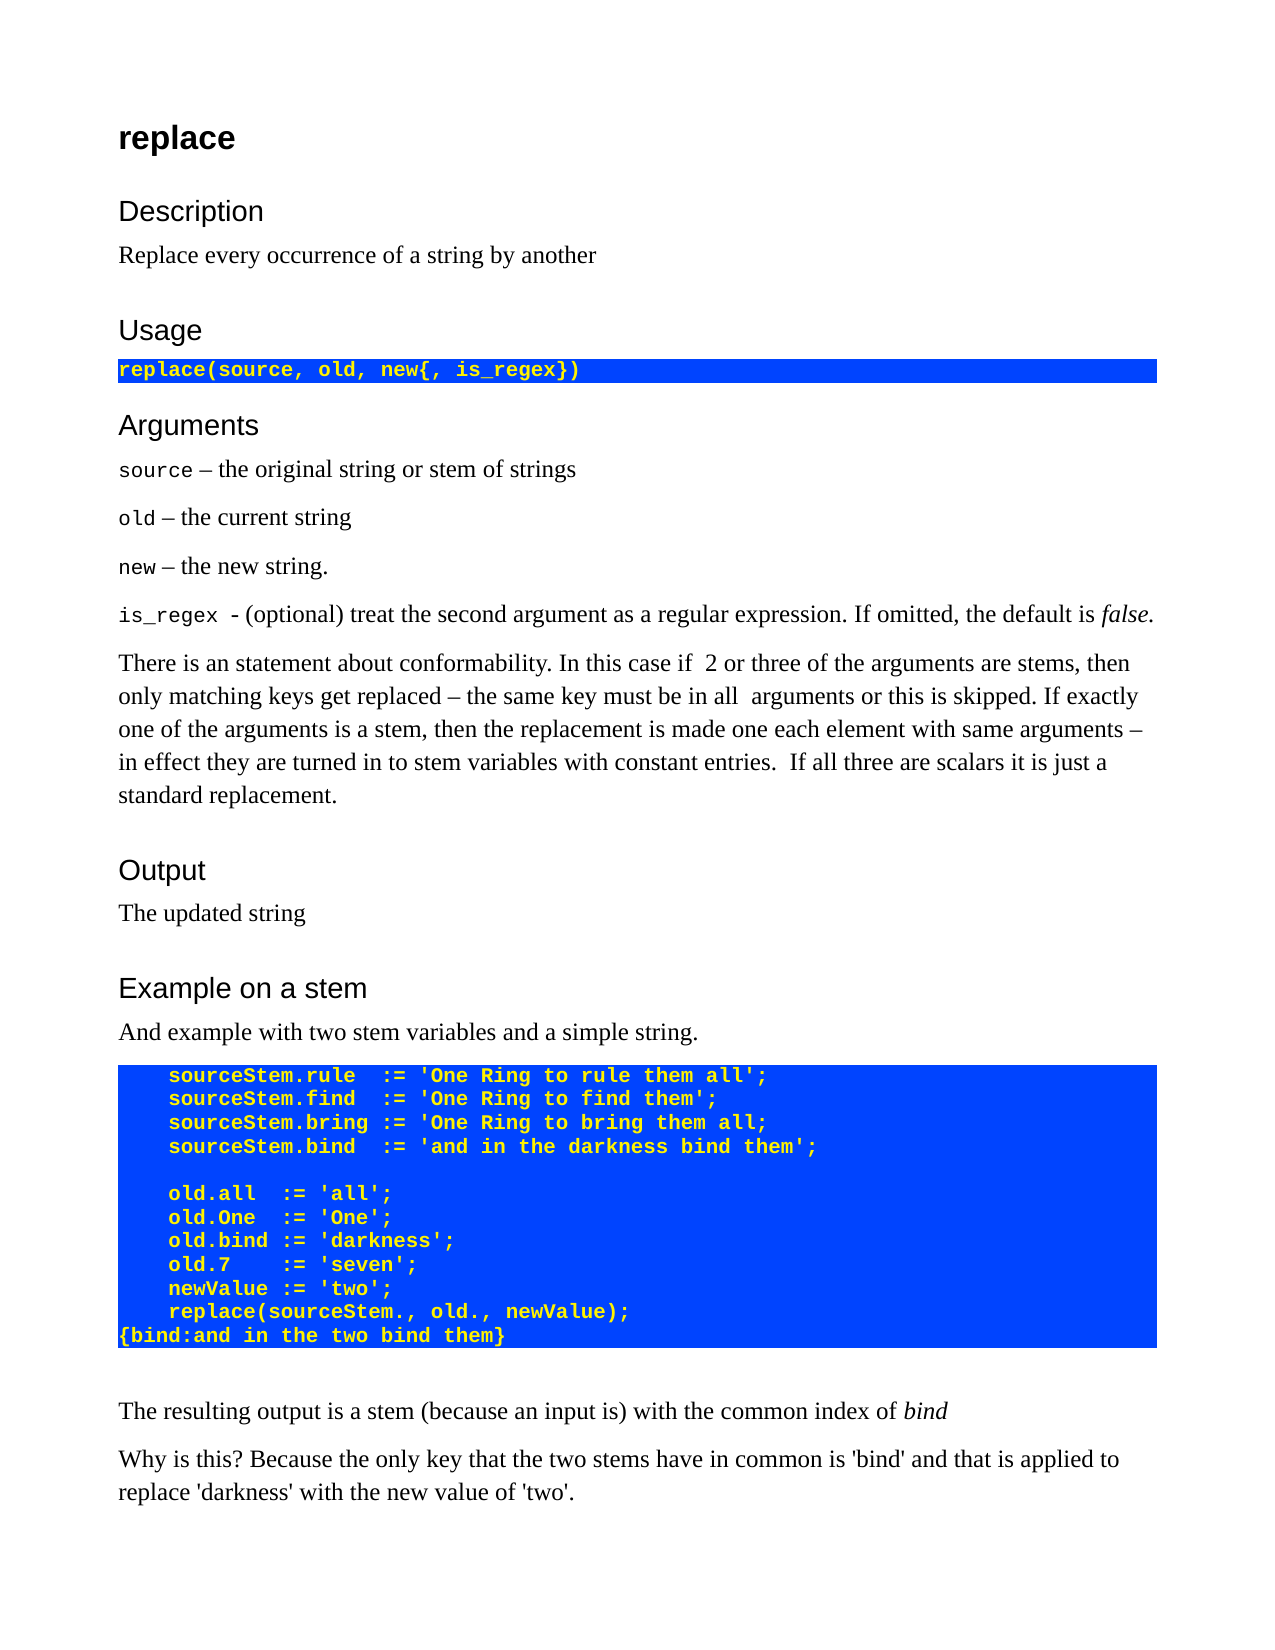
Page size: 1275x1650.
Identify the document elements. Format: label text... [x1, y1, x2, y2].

text old.bind := 'darkness'; [118, 1230, 1157, 1254]
subtitle Output [118, 852, 1157, 886]
text sourceStem.find := 'One Ring to find them'; [118, 1088, 1157, 1112]
text newValue := 'two'; [118, 1278, 1157, 1301]
text The resulting output is a stem (because an input is) with the common index of bind [118, 1396, 1157, 1425]
text replace(sourceStem., old., newValue); [118, 1301, 1157, 1325]
text sourceStem.bind := 'and in the darkness bind them'; [118, 1136, 1157, 1159]
text is_regex - (optional) treat the second argument as a regular expression. If omitted, the default is false. [118, 599, 1157, 629]
text old.7 := 'seven'; [118, 1254, 1157, 1278]
text Replace every occurrence of a string by another [118, 240, 1157, 269]
text old.all := 'all'; [118, 1183, 1157, 1207]
subtitle Description [118, 194, 1157, 228]
text The updated string [118, 898, 1157, 927]
subtitle Arguments [118, 408, 1157, 441]
text sourceStem.rule := 'One Ring to rule them all'; [118, 1065, 1157, 1088]
text source – the original string or stem of strings [118, 454, 1157, 483]
text And example with two stem variables and a simple string. [118, 1017, 1157, 1046]
subtitle Usage [118, 313, 1157, 346]
text old – the current string [118, 502, 1157, 532]
subtitle Example on a stem [118, 971, 1157, 1005]
text replace(source, old, new{, is_regex}) [118, 359, 1157, 383]
text There is an statement about conformability. In this case if 2 or three of the arguments are stems, then only matching keys get replaced – the same key must be in all arguments or this is skipped. If exactly one of the arguments is a stem, then the replacement is made one each element with same arguments – in effect they are turned in to stem variables with constant entries. If all three are scalars it is just a standard replacement. [118, 648, 1157, 809]
text new – the new string. [118, 551, 1157, 580]
text Why is this? Because the only key that the two stems have in common is 'bind' and that is applied to replace 'darkness' with the new value of 'two'. [118, 1444, 1157, 1506]
text sourceStem.bring := 'One Ring to bring them all; [118, 1112, 1157, 1136]
subtitle replace [118, 118, 1157, 157]
text old.One := 'One'; [118, 1207, 1157, 1230]
text {bind:and in the two bind them} [118, 1325, 1157, 1348]
